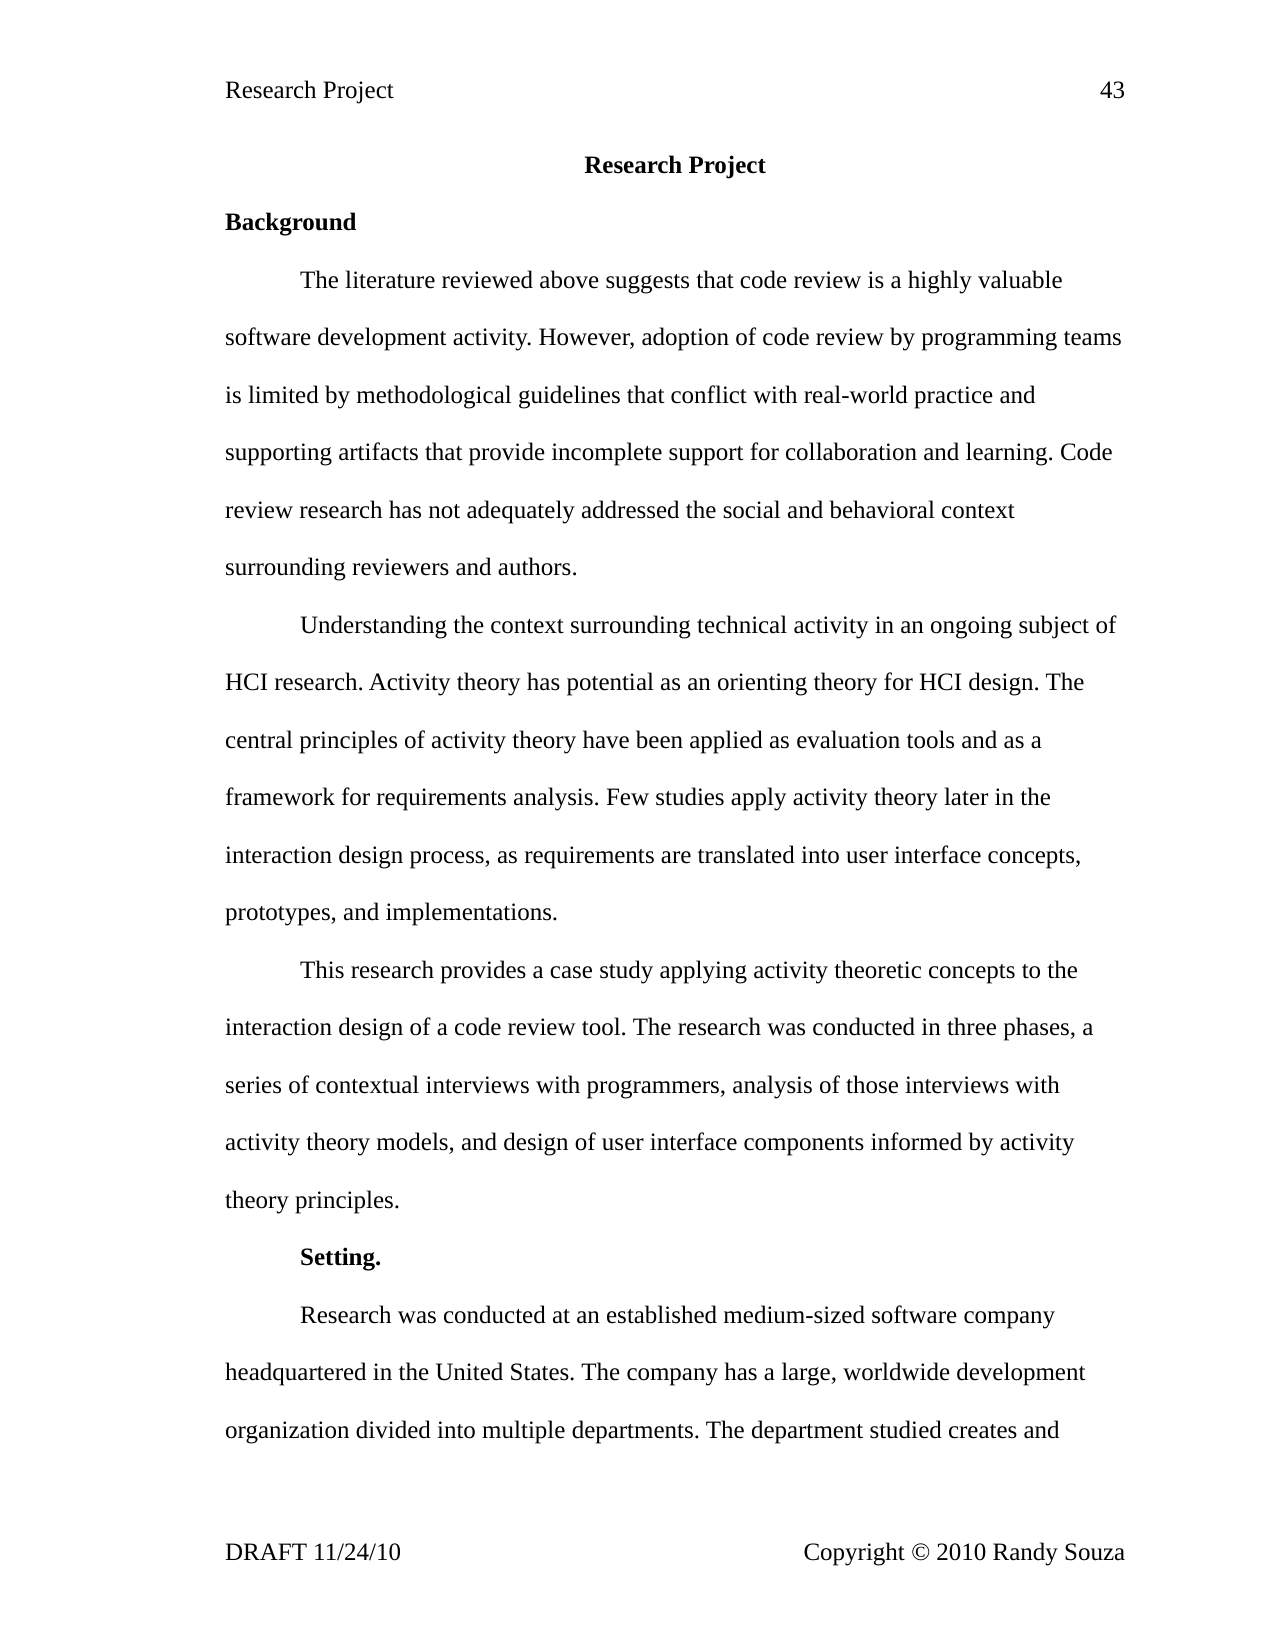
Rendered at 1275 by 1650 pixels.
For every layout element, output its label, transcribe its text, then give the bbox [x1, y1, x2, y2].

text Research was conducted at an established medium-sized software company headquartered in the United States. The company has a large, worldwide development organization divided into multiple departments. The department studied creates and [225, 1300, 1125, 1444]
subtitle Background [225, 207, 1125, 236]
text The literature reviewed above suggests that code review is a highly valuable software development activity. However, adoption of code review by programming teams is limited by methodological guidelines that conflict with real-world practice and supporting artifacts that provide incomplete support for collaboration and learning. Code review research has not adequately addressed the social and behavioral context surrounding reviewers and authors. [225, 265, 1125, 581]
subtitle Setting. [300, 1242, 1125, 1271]
text Understanding the context surrounding technical activity in an ongoing subject of HCI research. Activity theory has potential as an orienting theory for HCI design. The central principles of activity theory have been applied as evaluation tools and as a framework for requirements analysis. Few studies apply activity theory later in the interaction design process, as requirements are translated into user interface concepts, prototypes, and implementations. [225, 610, 1125, 926]
subtitle Research Project [225, 150, 1125, 179]
text This research provides a case study applying activity theoretic concepts to the interaction design of a code review tool. The research was conducted in three phases, a series of contextual interviews with programmers, analysis of those interviews with activity theory models, and design of user interface components informed by activity theory principles. [225, 955, 1125, 1214]
